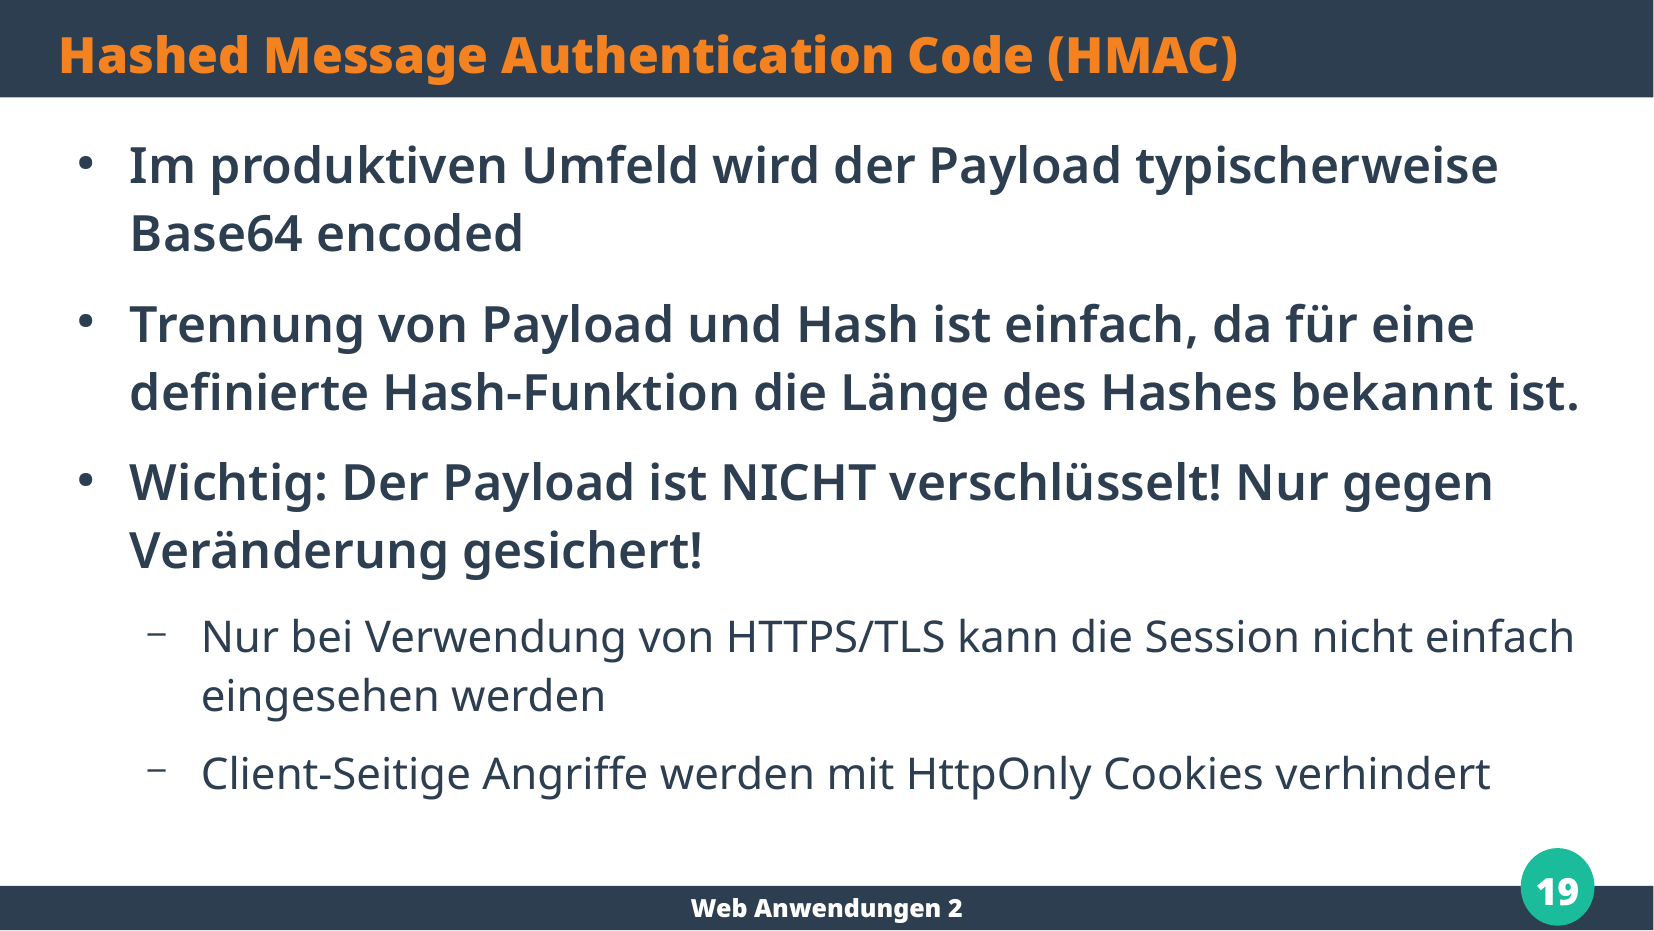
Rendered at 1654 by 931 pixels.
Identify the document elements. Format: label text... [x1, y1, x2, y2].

list Im produktiven Umfeld wird der Payload typischerweise Base64 encoded Trennung von Payload und Hash ist einfach, da für eine definierte Hash-Funktion die Länge des Hashes bekannt ist. Wichtig: Der Payload ist NICHT verschlüsselt! Nur gegen Veränderung gesichert! Nur bei Verwendung von HTTPS/TLS kann die Session nicht einfach eingesehen werden Client-Seitige Angriffe werden mit HttpOnly Cookies verhindert [59, 129, 1595, 864]
title Hashed Message Authentication Code (HMAC) [59, 8, 1595, 89]
